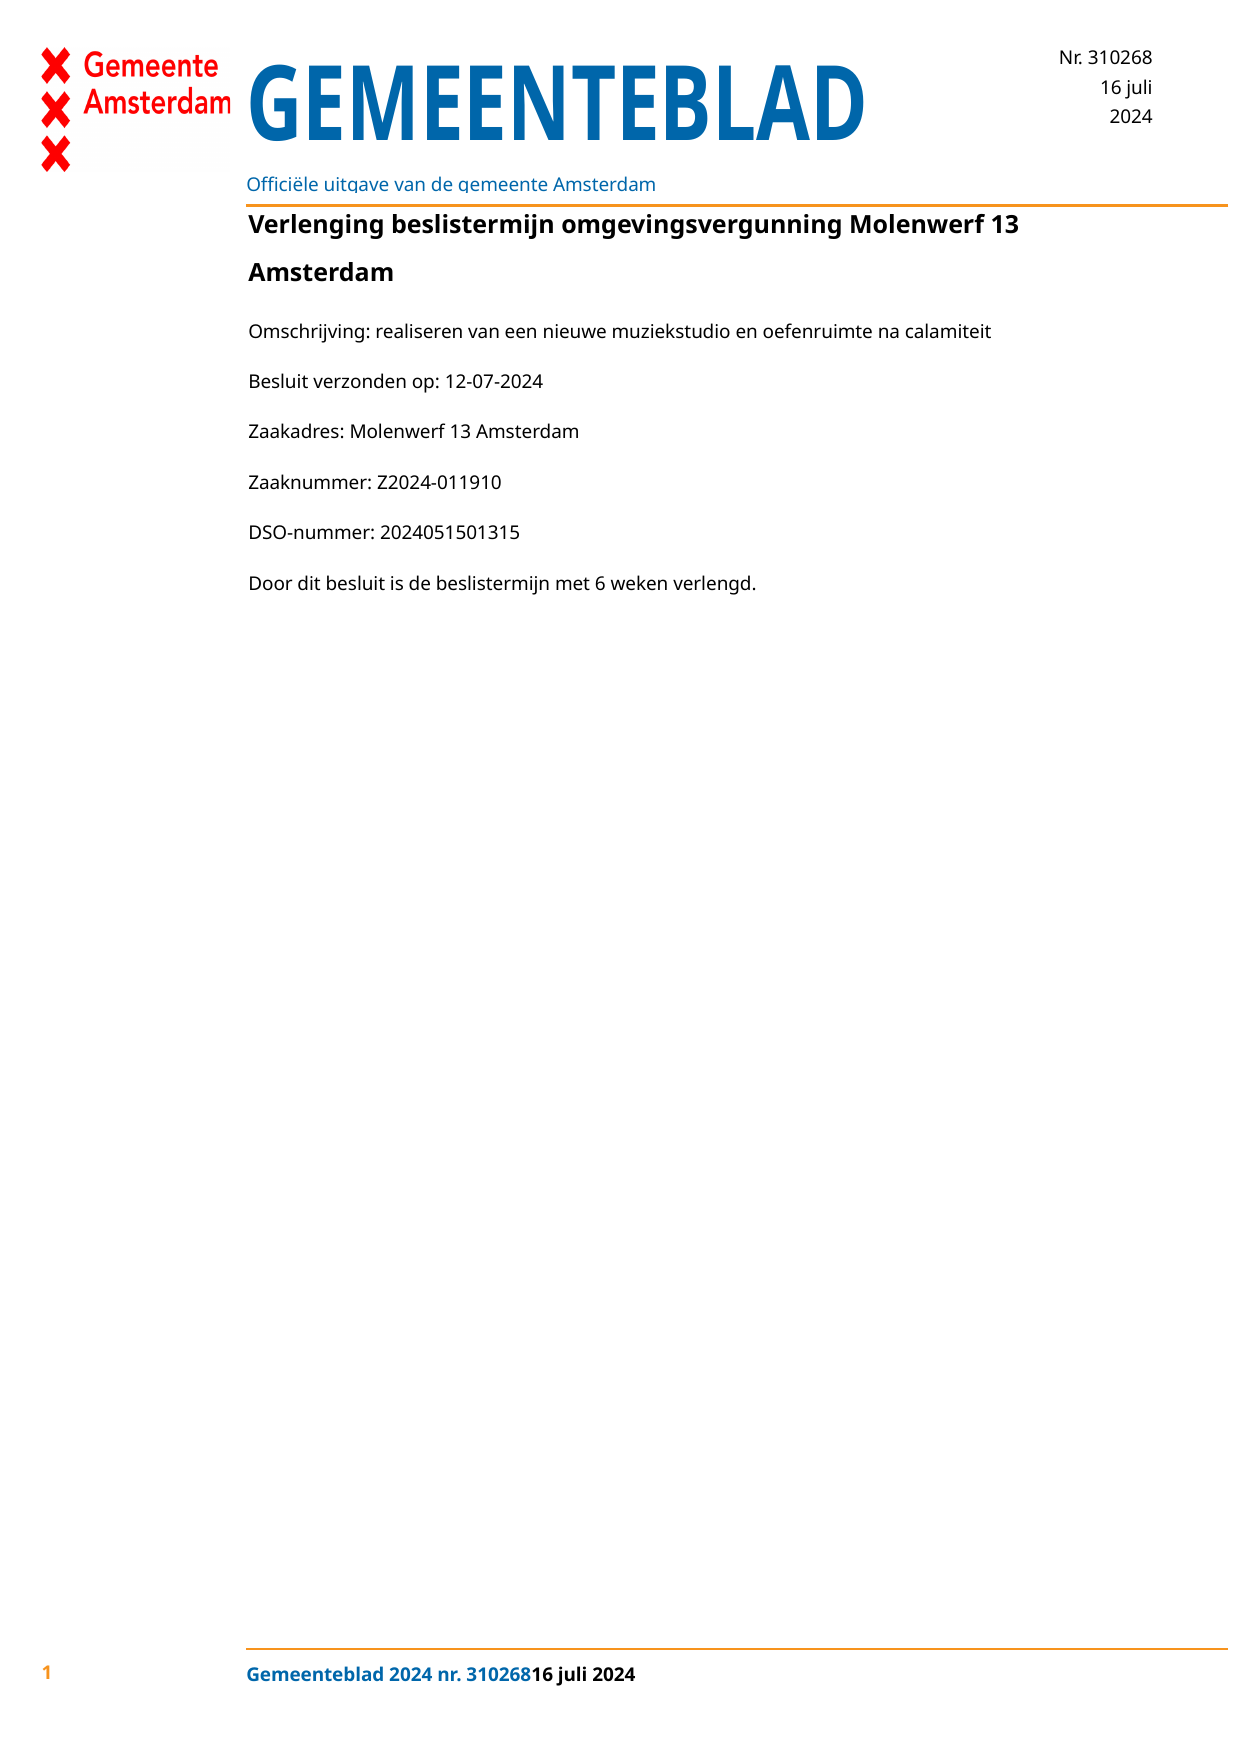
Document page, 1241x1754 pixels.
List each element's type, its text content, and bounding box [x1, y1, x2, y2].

text DSO-nummer: 2024051501315 [248, 519, 1152, 545]
text Zaakadres: Molenwerf 13 Amsterdam [248, 419, 1152, 444]
text Verlenging beslistermijn omgevingsvergunning Molenwerf 13 Amsterdam [248, 207, 1152, 288]
text Door dit besluit is de beslistermijn met 6 weken verlengd. [248, 570, 1152, 596]
text Besluit verzonden op: 12-07-2024 [248, 368, 1152, 394]
text Omschrijving: realiseren van een nieuwe muziekstudio en oefenruimte na calamiteit [248, 318, 1152, 344]
picture [41, 47, 231, 172]
text Zaaknummer: Z2024-011910 [248, 469, 1152, 495]
